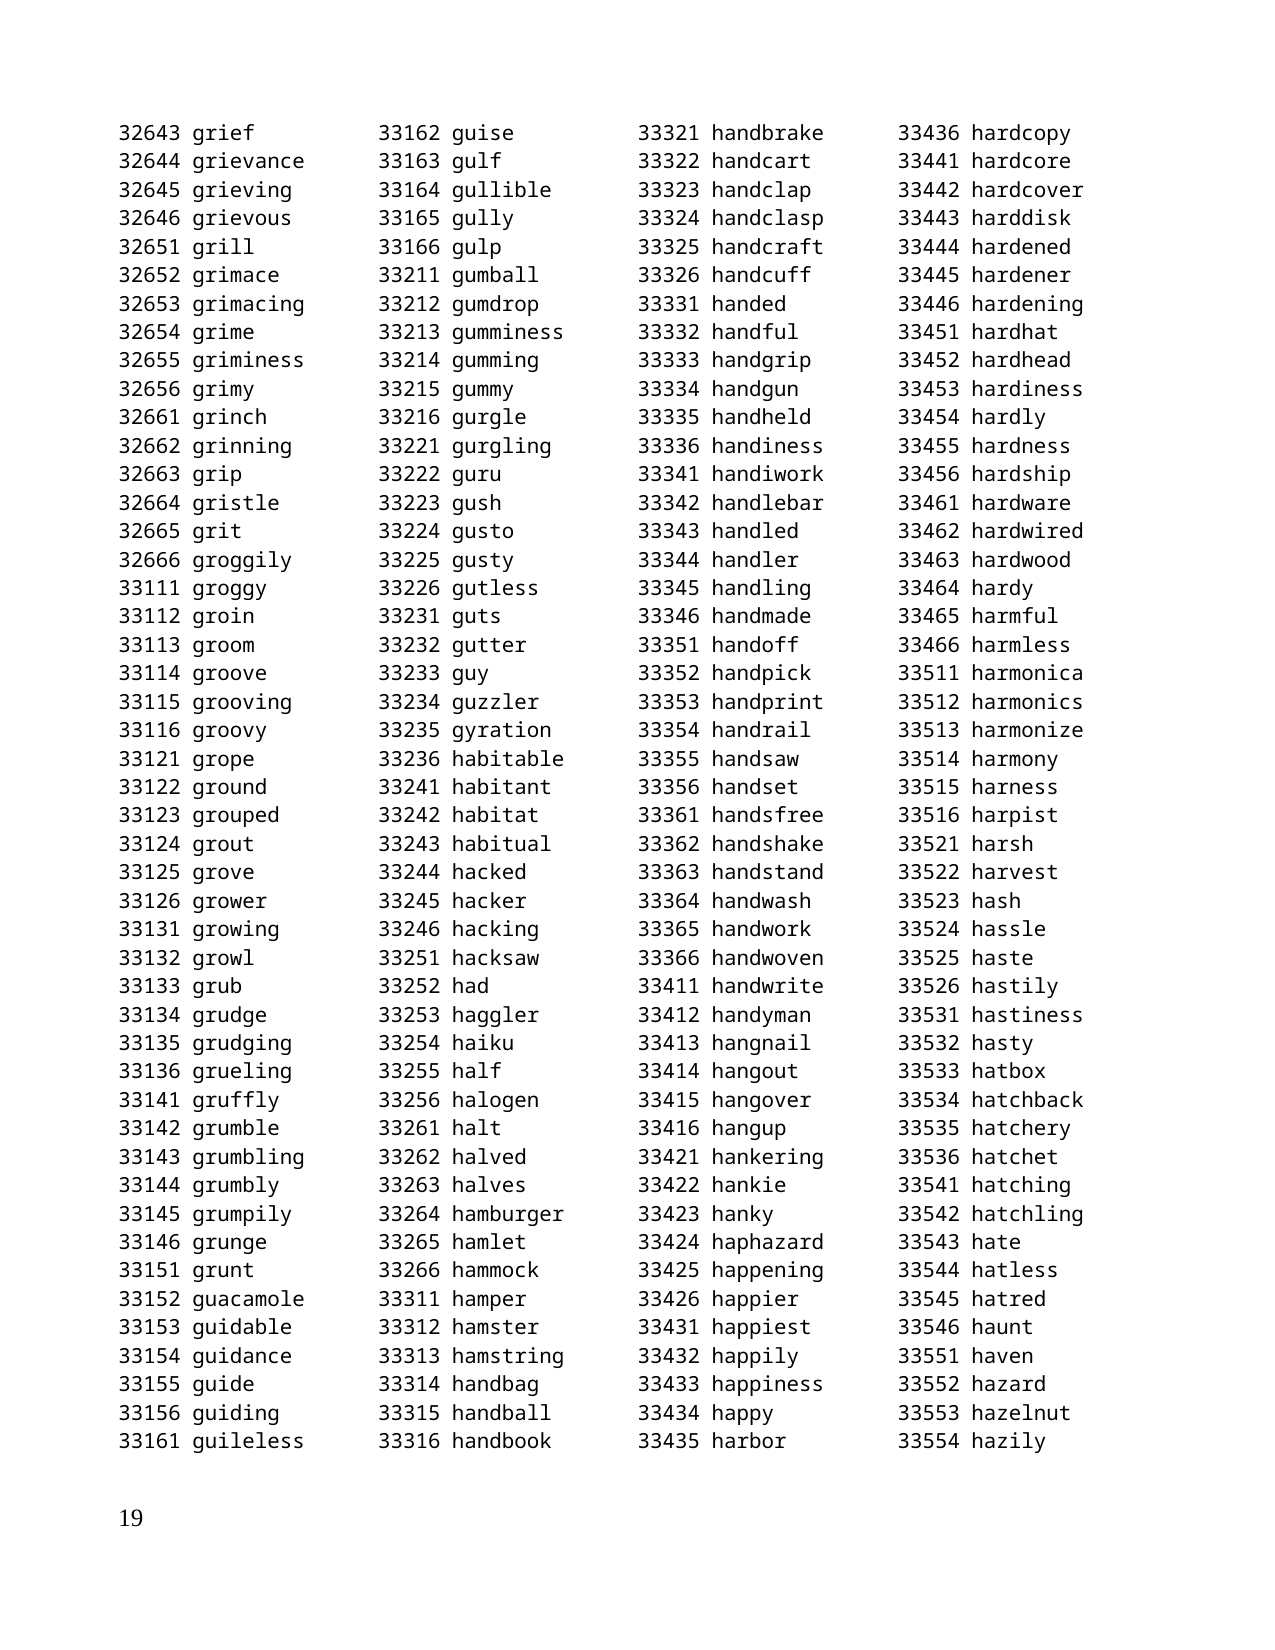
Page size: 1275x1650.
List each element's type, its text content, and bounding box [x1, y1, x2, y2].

text 33525 haste [897, 943, 1157, 971]
text 33363 handstand [637, 857, 897, 886]
text 33126 grower [118, 886, 378, 914]
text 33435 harbor [637, 1426, 897, 1455]
text 33546 haunt [897, 1312, 1157, 1341]
text 33413 hangnail [637, 1028, 897, 1057]
text 33166 gulp [378, 232, 637, 260]
text 33215 gummy [378, 374, 637, 402]
text 33456 hardship [897, 459, 1157, 488]
text 33233 guy [378, 658, 637, 687]
text 33152 guacamole [118, 1284, 378, 1312]
text 33432 happily [637, 1341, 897, 1369]
text 33354 handrail [637, 715, 897, 744]
text 33364 handwash [637, 886, 897, 914]
text 33131 growing [118, 914, 378, 943]
text 33513 harmonize [897, 715, 1157, 744]
text 33314 handbag [378, 1369, 637, 1398]
text 33214 gumming [378, 346, 637, 374]
text 33532 hasty [897, 1028, 1157, 1057]
text 32652 grimace [118, 260, 378, 289]
text 33515 harness [897, 772, 1157, 801]
text 33114 groove [118, 658, 378, 687]
text 33122 ground [118, 772, 378, 801]
text 33142 grumble [118, 1113, 378, 1142]
text 33462 hardwired [897, 516, 1157, 545]
text 33262 halved [378, 1142, 637, 1170]
text 32646 grievous [118, 203, 378, 232]
text 33313 hamstring [378, 1341, 637, 1369]
text 33325 handcraft [637, 232, 897, 260]
text 33352 handpick [637, 658, 897, 687]
text 33362 handshake [637, 829, 897, 857]
text 33554 hazily [897, 1426, 1157, 1455]
text 33342 handlebar [637, 488, 897, 516]
text 32661 grinch [118, 402, 378, 431]
text 33443 harddisk [897, 203, 1157, 232]
text 33343 handled [637, 516, 897, 545]
text 33366 handwoven [637, 943, 897, 971]
text 32655 griminess [118, 346, 378, 374]
text 32664 gristle [118, 488, 378, 516]
text 33123 grouped [118, 801, 378, 829]
text 33125 grove [118, 857, 378, 886]
text 33253 haggler [378, 1000, 637, 1028]
text 33153 guidable [118, 1312, 378, 1341]
text 33543 hate [897, 1227, 1157, 1256]
text 33254 haiku [378, 1028, 637, 1057]
text 33221 gurgling [378, 431, 637, 459]
text 33213 gumminess [378, 317, 637, 346]
text 33523 hash [897, 886, 1157, 914]
text 33261 halt [378, 1113, 637, 1142]
text 33466 harmless [897, 630, 1157, 658]
text 33265 hamlet [378, 1227, 637, 1256]
text 33116 groovy [118, 715, 378, 744]
text 33141 gruffly [118, 1085, 378, 1113]
text 33412 handyman [637, 1000, 897, 1028]
text 33246 hacking [378, 914, 637, 943]
text 33433 happiness [637, 1369, 897, 1398]
text 33451 hardhat [897, 317, 1157, 346]
text 33441 hardcore [897, 147, 1157, 175]
text 33124 grout [118, 829, 378, 857]
text 33216 gurgle [378, 402, 637, 431]
text 32666 groggily [118, 545, 378, 573]
text 33212 gumdrop [378, 289, 637, 317]
text 33434 happy [637, 1398, 897, 1426]
text 33426 happier [637, 1284, 897, 1312]
text 33115 grooving [118, 687, 378, 715]
text 33234 guzzler [378, 687, 637, 715]
text 33136 grueling [118, 1057, 378, 1085]
text 32662 grinning [118, 431, 378, 459]
text 33346 handmade [637, 602, 897, 630]
text 33535 hatchery [897, 1113, 1157, 1142]
text 33243 habitual [378, 829, 637, 857]
text 33223 gush [378, 488, 637, 516]
text 32644 grievance [118, 147, 378, 175]
text 33211 gumball [378, 260, 637, 289]
text 33446 hardening [897, 289, 1157, 317]
text 33333 handgrip [637, 346, 897, 374]
text 33121 grope [118, 744, 378, 772]
text 33336 handiness [637, 431, 897, 459]
text 33326 handcuff [637, 260, 897, 289]
text 33464 hardy [897, 573, 1157, 602]
text 33263 halves [378, 1170, 637, 1199]
text 33316 handbook [378, 1426, 637, 1455]
text 33162 guise [378, 118, 637, 147]
text 32654 grime [118, 317, 378, 346]
text 33425 happening [637, 1256, 897, 1284]
text 33353 handprint [637, 687, 897, 715]
text 33164 gullible [378, 175, 637, 203]
text 32663 grip [118, 459, 378, 488]
text 33421 hankering [637, 1142, 897, 1170]
text 32656 grimy [118, 374, 378, 402]
text 33312 hamster [378, 1312, 637, 1341]
text 33151 grunt [118, 1256, 378, 1284]
text 33134 grudge [118, 1000, 378, 1028]
text 33245 hacker [378, 886, 637, 914]
text 33132 growl [118, 943, 378, 971]
text 33334 handgun [637, 374, 897, 402]
text 33322 handcart [637, 147, 897, 175]
text 33332 handful [637, 317, 897, 346]
text 33545 hatred [897, 1284, 1157, 1312]
text 33161 guileless [118, 1426, 378, 1455]
text 33463 hardwood [897, 545, 1157, 573]
text 33351 handoff [637, 630, 897, 658]
text 33133 grub [118, 971, 378, 1000]
text 33155 guide [118, 1369, 378, 1398]
text 33442 hardcover [897, 175, 1157, 203]
text 33461 hardware [897, 488, 1157, 516]
text 33526 hastily [897, 971, 1157, 1000]
text 32645 grieving [118, 175, 378, 203]
text 33522 harvest [897, 857, 1157, 886]
text 33536 hatchet [897, 1142, 1157, 1170]
text 33544 hatless [897, 1256, 1157, 1284]
text 33414 hangout [637, 1057, 897, 1085]
text 32651 grill [118, 232, 378, 260]
text 33135 grudging [118, 1028, 378, 1057]
text 33163 gulf [378, 147, 637, 175]
text 33111 groggy [118, 573, 378, 602]
text 33521 harsh [897, 829, 1157, 857]
text 33345 handling [637, 573, 897, 602]
text 33331 handed [637, 289, 897, 317]
text 33534 hatchback [897, 1085, 1157, 1113]
text 33531 hastiness [897, 1000, 1157, 1028]
text 33251 hacksaw [378, 943, 637, 971]
text 33256 halogen [378, 1085, 637, 1113]
text 33512 harmonics [897, 687, 1157, 715]
text 33533 hatbox [897, 1057, 1157, 1085]
text 33264 hamburger [378, 1199, 637, 1227]
text 33361 handsfree [637, 801, 897, 829]
text 33355 handsaw [637, 744, 897, 772]
text 33235 gyration [378, 715, 637, 744]
text 33146 grunge [118, 1227, 378, 1256]
text 33226 gutless [378, 573, 637, 602]
text 33165 gully [378, 203, 637, 232]
text 32643 grief [118, 118, 378, 147]
text 33365 handwork [637, 914, 897, 943]
text 33154 guidance [118, 1341, 378, 1369]
text 33542 hatchling [897, 1199, 1157, 1227]
text 33323 handclap [637, 175, 897, 203]
text 33324 handclasp [637, 203, 897, 232]
text 33541 hatching [897, 1170, 1157, 1199]
text 33321 handbrake [637, 118, 897, 147]
text 33145 grumpily [118, 1199, 378, 1227]
text 33356 handset [637, 772, 897, 801]
text 33113 groom [118, 630, 378, 658]
text 33241 habitant [378, 772, 637, 801]
text 33416 hangup [637, 1113, 897, 1142]
text 33344 handler [637, 545, 897, 573]
text 33143 grumbling [118, 1142, 378, 1170]
text 33431 happiest [637, 1312, 897, 1341]
text 33341 handiwork [637, 459, 897, 488]
text 33524 hassle [897, 914, 1157, 943]
text 33454 hardly [897, 402, 1157, 431]
text 33315 handball [378, 1398, 637, 1426]
text 33242 habitat [378, 801, 637, 829]
text 33335 handheld [637, 402, 897, 431]
text 33553 hazelnut [897, 1398, 1157, 1426]
text 33415 hangover [637, 1085, 897, 1113]
text 33231 guts [378, 602, 637, 630]
text 33252 had [378, 971, 637, 1000]
text 33222 guru [378, 459, 637, 488]
text 33552 hazard [897, 1369, 1157, 1398]
text 33516 harpist [897, 801, 1157, 829]
text 33424 haphazard [637, 1227, 897, 1256]
text 33423 hanky [637, 1199, 897, 1227]
text 33411 handwrite [637, 971, 897, 1000]
text 33422 hankie [637, 1170, 897, 1199]
text 32665 grit [118, 516, 378, 545]
text 33455 hardness [897, 431, 1157, 459]
text 33225 gusty [378, 545, 637, 573]
text 33514 harmony [897, 744, 1157, 772]
text 33244 hacked [378, 857, 637, 886]
text 33511 harmonica [897, 658, 1157, 687]
text 33224 gusto [378, 516, 637, 545]
text 33453 hardiness [897, 374, 1157, 402]
text 33551 haven [897, 1341, 1157, 1369]
text 33232 gutter [378, 630, 637, 658]
text 33311 hamper [378, 1284, 637, 1312]
text 32653 grimacing [118, 289, 378, 317]
text 33255 half [378, 1057, 637, 1085]
text 33236 habitable [378, 744, 637, 772]
text 33445 hardener [897, 260, 1157, 289]
text 33266 hammock [378, 1256, 637, 1284]
text 33465 harmful [897, 602, 1157, 630]
text 33444 hardened [897, 232, 1157, 260]
text 33144 grumbly [118, 1170, 378, 1199]
text 33112 groin [118, 602, 378, 630]
text 33452 hardhead [897, 346, 1157, 374]
text 33436 hardcopy [897, 118, 1157, 147]
text 33156 guiding [118, 1398, 378, 1426]
